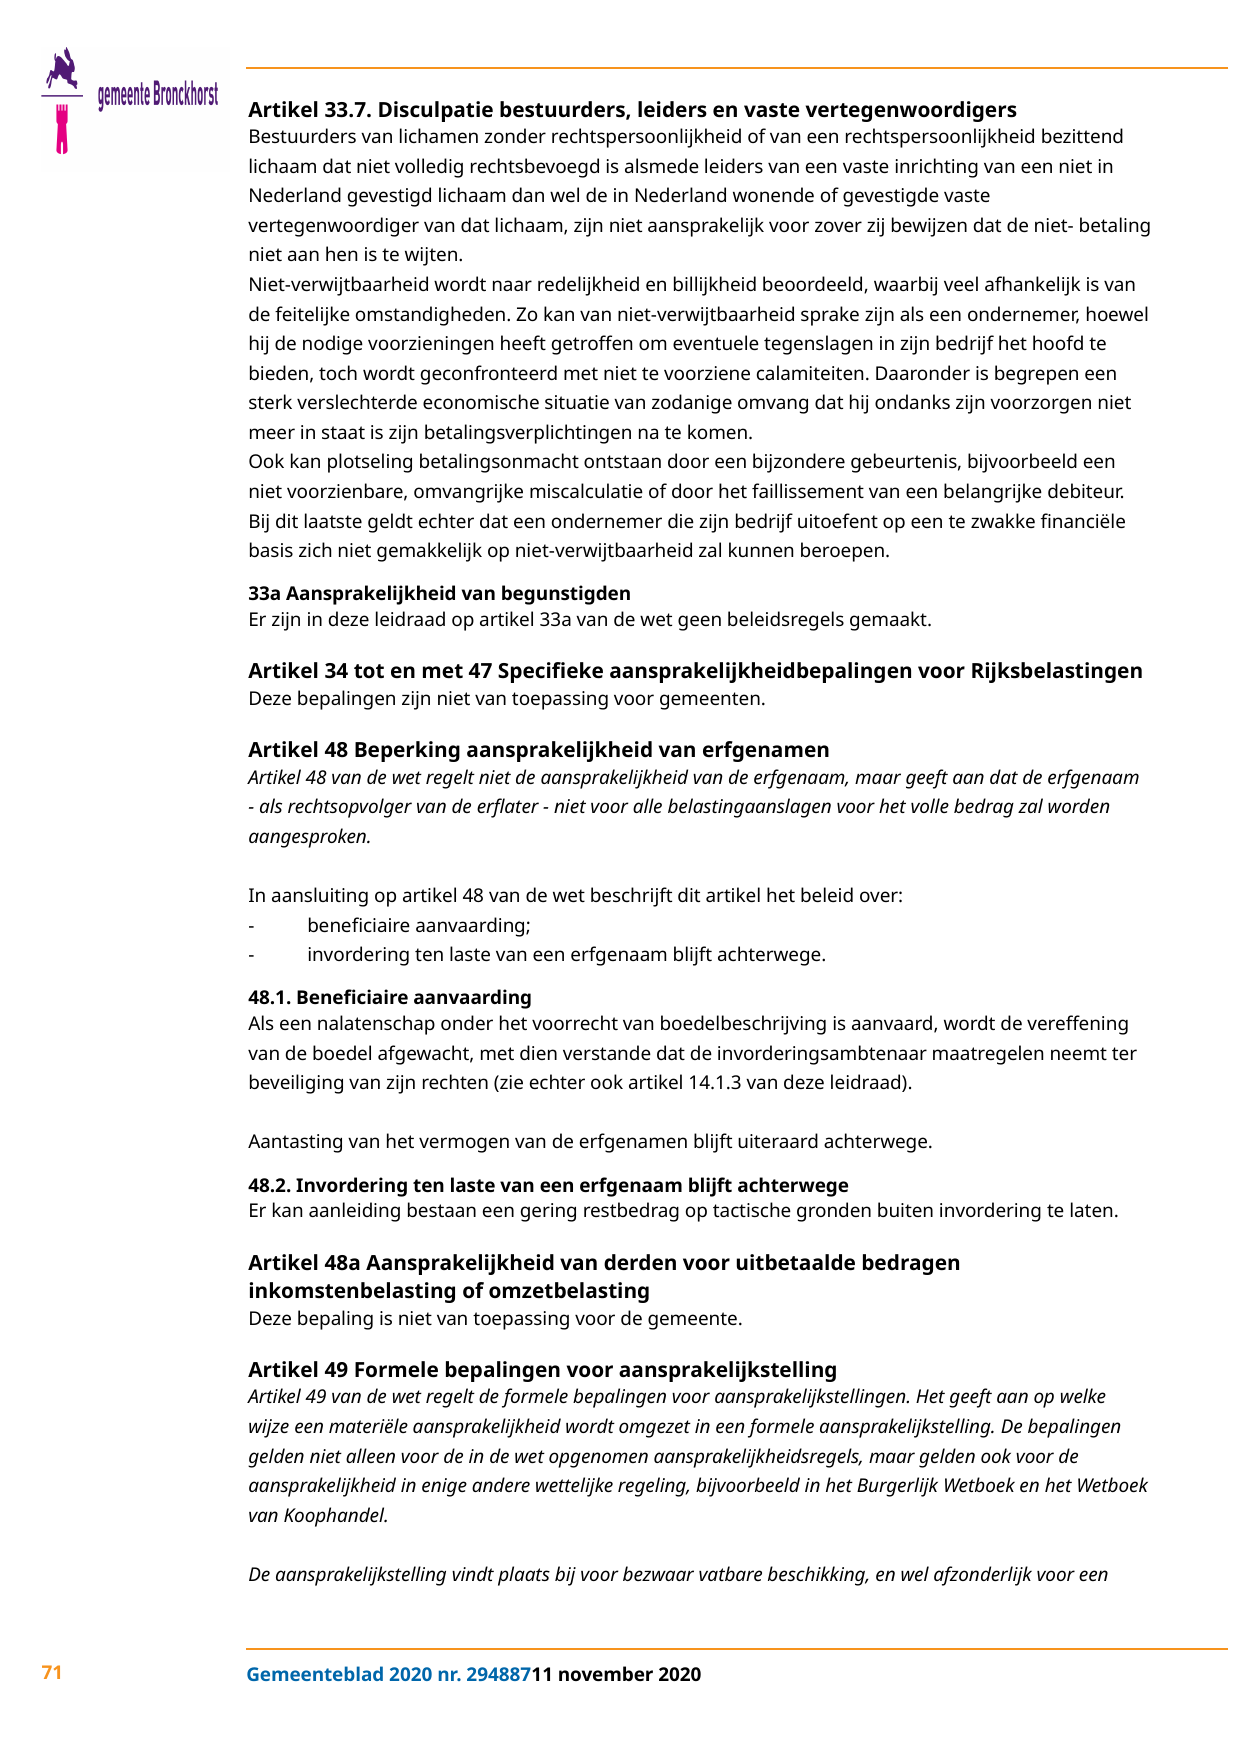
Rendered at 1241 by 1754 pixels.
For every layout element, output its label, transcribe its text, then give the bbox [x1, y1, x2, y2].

text 48.1. Beneficiaire aanvaarding [248, 984, 1152, 1010]
text Er kan aanleiding bestaan een gering restbedrag op tactische gronden buiten invordering te laten. [248, 1197, 1152, 1223]
text Er zijn in deze leidraad op artikel 33a van de wet geen beleidsregels gemaakt. [248, 606, 1152, 632]
picture [41, 47, 231, 172]
text Ook kan plotseling betalingsonmacht ontstaan door een bijzondere gebeurtenis, bijvoorbeeld een niet voorzienbare, omvangrijke miscalculatie of door het faillissement van een belangrijke debiteur. Bij dit laatste geldt echter dat een ondernemer die zijn bedrijf uitoefent op een te zwakke financiële basis zich niet gemakkelijk op niet-verwijtbaarheid zal kunnen beroepen. [248, 449, 1152, 563]
text Aantasting van het vermogen van de erfgenamen blijft uiteraard achterwege. [248, 1129, 1152, 1154]
text Niet-verwijtbaarheid wordt naar redelijkheid en billijkheid beoordeeld, waarbij veel afhankelijk is van de feitelijke omstandigheden. Zo kan van niet-verwijtbaarheid sprake zijn als een ondernemer, hoewel hij de nodige voorzieningen heeft getroffen om eventuele tegenslagen in zijn bedrijf het hoofd te bieden, toch wordt geconfronteerd met niet te voorziene calamiteiten. Daaronder is begrepen een sterk verslechterde economische situatie van zodanige omvang dat hij ondanks zijn voorzorgen niet meer in staat is zijn betalingsverplichtingen na te komen. [248, 271, 1152, 445]
text Artikel 33.7. Disculpatie bestuurders, leiders en vaste vertegenwoordigers [248, 95, 1152, 123]
text Deze bepalingen zijn niet van toepassing voor gemeenten. [248, 685, 1152, 711]
text Artikel 48 van de wet regelt niet de aansprakelijkheid van de erfgenaam, maar geeft aan dat de erfgenaam - als rechtsopvolger van de erflater - niet voor alle belastingaanslagen voor het volle bedrag zal worden aangesproken. [248, 764, 1152, 849]
text In aansluiting op artikel 48 van de wet beschrijft dit artikel het beleid over: [248, 882, 1152, 908]
text Artikel 49 van de wet regelt de formele bepalingen voor aansprakelijkstellingen. Het geeft aan op welke wijze een materiële aansprakelijkheid wordt omgezet in een formele aansprakelijkstelling. De bepalingen gelden niet alleen voor de in de wet opgenomen aansprakelijkheidsregels, maar gelden ook voor de aansprakelijkheid in enige andere wettelijke regeling, bijvoorbeeld in het Burgerlijk Wetboek en het Wetboek van Koophandel. [248, 1384, 1152, 1528]
text De aansprakelijkstelling vindt plaats bij voor bezwaar vatbare beschikking, en wel afzonderlijk voor een [248, 1561, 1152, 1587]
text Artikel 49 Formele bepalingen voor aansprakelijkstelling [248, 1355, 1152, 1384]
text Artikel 34 tot en met 47 Specifieke aansprakelijkheidbepalingen voor Rijksbelastingen [248, 657, 1152, 685]
text 48.2. Invordering ten laste van een erfgenaam blijft achterwege [248, 1172, 1152, 1197]
text Als een nalatenschap onder het voorrecht van boedelbeschrijving is aanvaard, wordt de vereffening van de boedel afgewacht, met dien verstande dat de invorderingsambtenaar maatregelen neemt ter beveiliging van zijn rechten (zie echter ook artikel 14.1.3 van deze leidraad). [248, 1010, 1152, 1095]
text 33a Aansprakelijkheid van begunstigden [248, 581, 1152, 606]
list invordering ten laste van een erfgenaam blijft achterwege. [248, 941, 1152, 967]
text Artikel 48 Beperking aansprakelijkheid van erfgenamen [248, 736, 1152, 764]
text Deze bepaling is niet van toepassing voor de gemeente. [248, 1305, 1152, 1331]
text Artikel 48a Aansprakelijkheid van derden voor uitbetaalde bedragen inkomstenbelasting of omzetbelasting [248, 1248, 1152, 1305]
text Bestuurders van lichamen zonder rechtspersoonlijkheid of van een rechtspersoonlijkheid bezittend lichaam dat niet volledig rechtsbevoegd is alsmede leiders van een vaste inrichting van een niet in Nederland gevestigd lichaam dan wel de in Nederland wonende of gevestigde vaste vertegenwoordiger van dat lichaam, zijn niet aansprakelijk voor zover zij bewijzen dat de niet- betaling niet aan hen is te wijten. [248, 123, 1152, 267]
list beneficiaire aanvaarding; [248, 912, 1152, 938]
